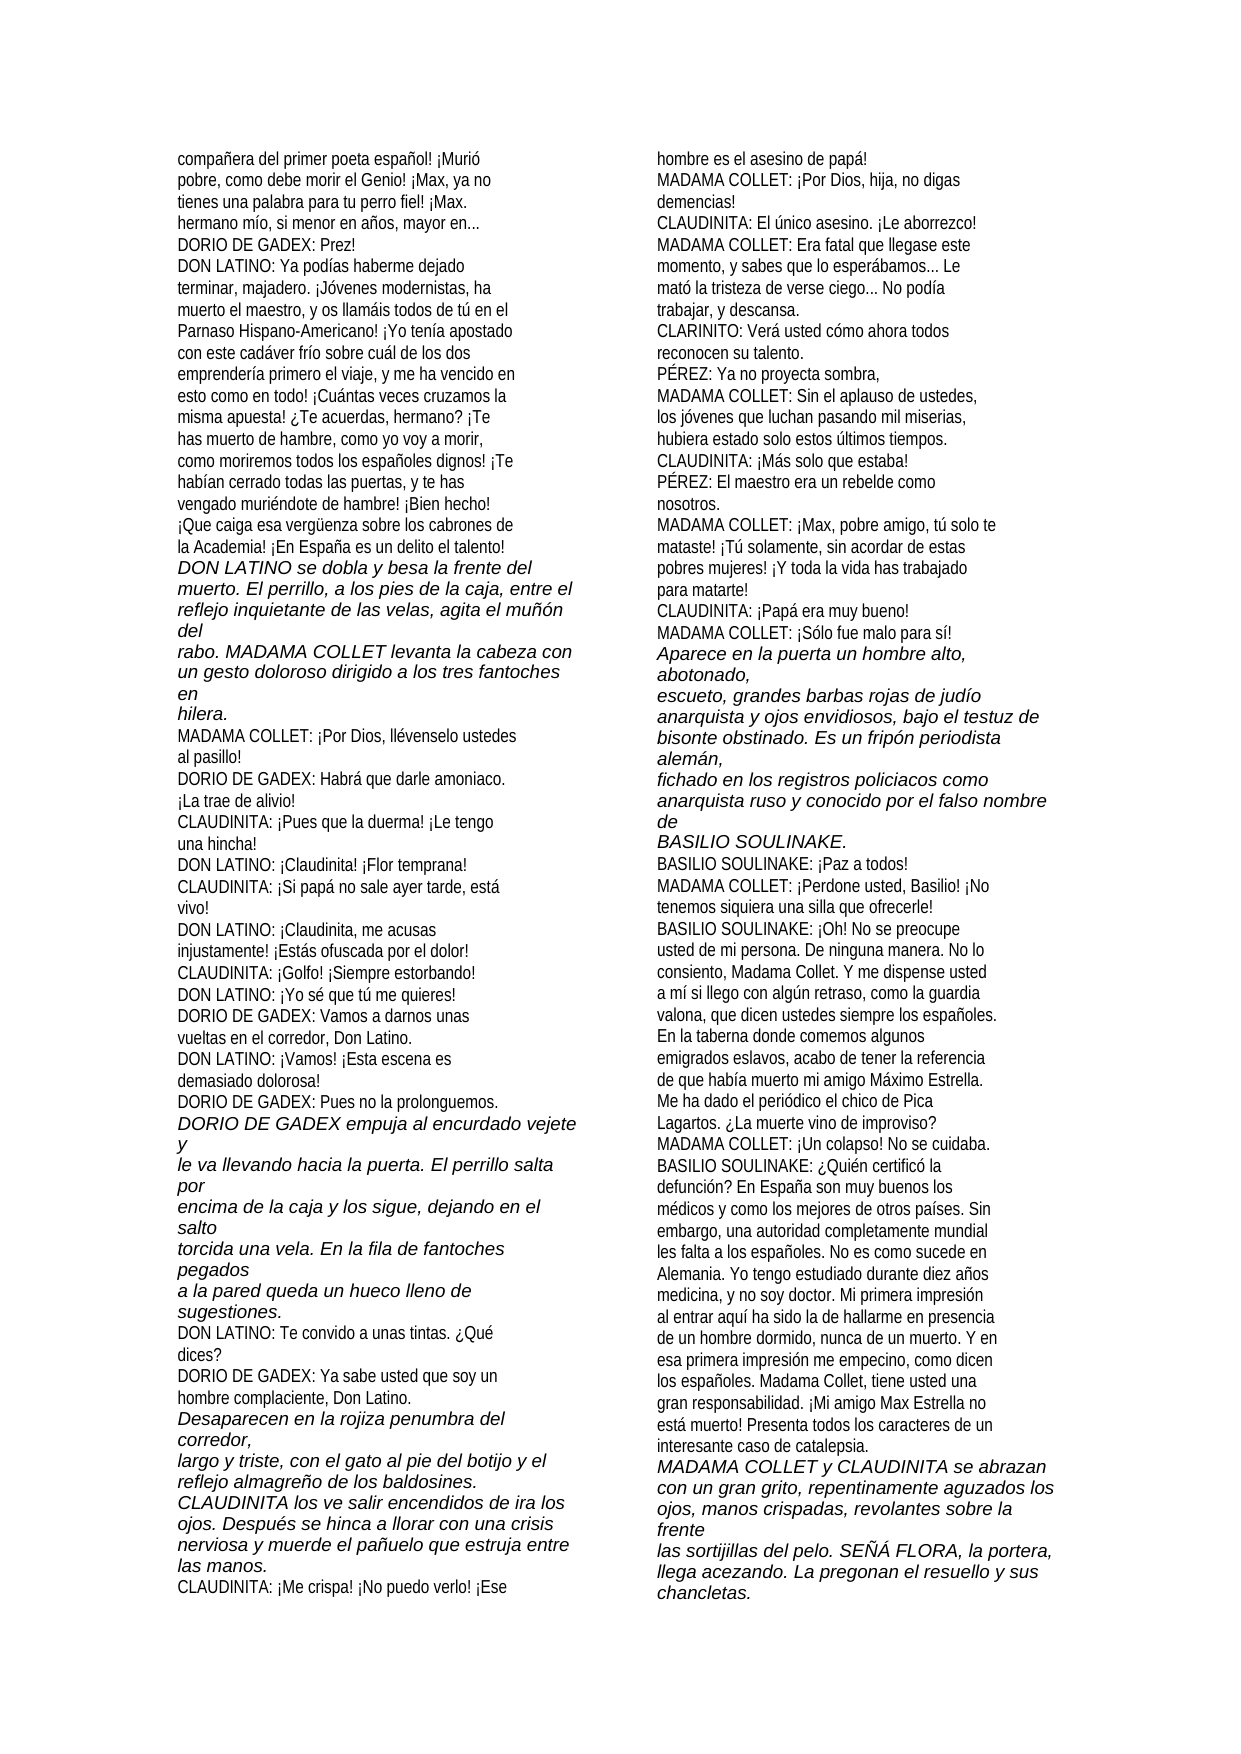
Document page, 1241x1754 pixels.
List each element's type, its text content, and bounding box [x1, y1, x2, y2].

text MADAMA COLLET: ¡Un colapso! No se cuidaba. [657, 1133, 1063, 1155]
text con un gran grito, repentinamente aguzados los [657, 1478, 1063, 1498]
text DON LATINO: Te convido a unas tintas. ¿Qué [177, 1322, 583, 1344]
text hombre es el asesino de papá! [657, 148, 1063, 169]
text los jóvenes que luchan pasando mil miserias, [657, 406, 1063, 428]
text BASILIO SOULINAKE: ¿Quién certificó la [657, 1155, 1063, 1176]
text defunción? En España son muy buenos los [657, 1176, 1063, 1198]
text ¡La trae de alivio! [177, 789, 583, 811]
text vueltas en el corredor, Don Latino. [177, 1027, 583, 1048]
text bisonte obstinado. Es un fripón periodista alemán, [657, 727, 1063, 769]
text reconocen su talento. [657, 342, 1063, 363]
text MADAMA COLLET: Sin el aplauso de ustedes, [657, 385, 1063, 406]
text CLAUDINITA: ¡Más solo que estaba! [657, 449, 1063, 471]
text hombre complaciente, Don Latino. [177, 1387, 583, 1408]
text hermano mío, si menor en años, mayor en... [177, 212, 583, 234]
text escueto, grandes barbas rojas de judío [657, 685, 1063, 706]
text Desaparecen en la rojiza penumbra del corredor, [177, 1408, 583, 1450]
text MADAMA COLLET: ¡Por Dios, hija, no digas [657, 169, 1063, 191]
text para matarte! [657, 579, 1063, 600]
text mataste! ¡Tú solamente, sin acordar de estas [657, 536, 1063, 557]
text a la pared queda un hueco lleno de sugestiones. [177, 1280, 583, 1322]
text hubiera estado solo estos últimos tiempos. [657, 428, 1063, 449]
text de que había muerto mi amigo Máximo Estrella. [657, 1068, 1063, 1090]
text CLAUDINITA: ¡Si papá no sale ayer tarde, está [177, 876, 583, 897]
text PÉREZ: Ya no proyecta sombra, [657, 363, 1063, 385]
text DORIO DE GADEX: Vamos a darnos unas [177, 1005, 583, 1027]
text de un hombre dormido, nunca de un muerto. Y en [657, 1327, 1063, 1349]
text CLARINITO: Verá usted cómo ahora todos [657, 320, 1063, 342]
text MADAMA COLLET: ¡Perdone usted, Basilio! ¡No [657, 874, 1063, 896]
text DORIO DE GADEX: Ya sabe usted que soy un [177, 1365, 583, 1387]
text MADAMA COLLET: ¡Sólo fue malo para sí! [657, 622, 1063, 643]
text muerto. El perrillo, a los pies de la caja, entre el [177, 578, 583, 599]
text reflejo almagreño de los baldosines. [177, 1471, 583, 1492]
text está muerto! Presenta todos los caracteres de un [657, 1413, 1063, 1435]
text demasiado dolorosa! [177, 1070, 583, 1091]
text has muerto de hambre, como yo voy a morir, [177, 428, 583, 449]
text un gesto doloroso dirigido a los tres fantoches en [177, 662, 583, 704]
text injustamente! ¡Estás ofuscada por el dolor! [177, 940, 583, 962]
text le va llevando hacia la puerta. El perrillo salta por [177, 1155, 583, 1197]
text demencias! [657, 191, 1063, 212]
text ojos. Después se hinca a llorar con una crisis [177, 1513, 583, 1534]
text una hincha! [177, 833, 583, 854]
text terminar, majadero. ¡Jóvenes modernistas, ha [177, 277, 583, 298]
text DORIO DE GADEX: Prez! [177, 234, 583, 255]
text ¡Que caiga esa vergüenza sobre los cabrones de [177, 514, 583, 536]
text fichado en los registros policiacos como [657, 769, 1063, 790]
text vengado muriéndote de hambre! ¡Bien hecho! [177, 493, 583, 514]
text habían cerrado todas las puertas, y te has [177, 471, 583, 493]
text usted de mi persona. De ninguna manera. No lo [657, 939, 1063, 961]
text DORIO DE GADEX: Habrá que darle amoniaco. [177, 768, 583, 789]
text vivo! [177, 897, 583, 919]
text MADAMA COLLET: ¡Por Dios, llévenselo ustedes [177, 725, 583, 746]
text DON LATINO: ¡Claudinita, me acusas [177, 919, 583, 940]
text nerviosa y muerde el pañuelo que estruja entre [177, 1534, 583, 1555]
text CLAUDINITA: ¡Pues que la duerma! ¡Le tengo [177, 811, 583, 833]
text pobres mujeres! ¡Y toda la vida has trabajado [657, 557, 1063, 579]
text En la taberna donde comemos algunos [657, 1025, 1063, 1047]
text compañera del primer poeta español! ¡Murió [177, 148, 583, 169]
text BASILIO SOULINAKE: ¡Paz a todos! [657, 853, 1063, 874]
text a mí si llego con algún retraso, como la guardia [657, 982, 1063, 1004]
text BASILIO SOULINAKE: ¡Oh! No se preocupe [657, 918, 1063, 939]
text CLAUDINITA: ¡Me crispa! ¡No puedo verlo! ¡Ese [177, 1576, 583, 1598]
text anarquista ruso y conocido por el falso nombre de [657, 790, 1063, 832]
text BASILIO SOULINAKE. [657, 832, 1063, 853]
text médicos y como los mejores de otros países. Sin [657, 1198, 1063, 1219]
text hilera. [177, 704, 583, 725]
text DORIO DE GADEX empuja al encurdado vejete y [177, 1113, 583, 1155]
text valona, que dicen ustedes siempre los españoles. [657, 1004, 1063, 1025]
text anarquista y ojos envidiosos, bajo el testuz de [657, 706, 1063, 727]
text muerto el maestro, y os llamáis todos de tú en el [177, 298, 583, 320]
text DORIO DE GADEX: Pues no la prolonguemos. [177, 1091, 583, 1113]
text gran responsabilidad. ¡Mi amigo Max Estrella no [657, 1392, 1063, 1413]
text emigrados eslavos, acabo de tener la referencia [657, 1047, 1063, 1068]
text rabo. MADAMA COLLET levanta la cabeza con [177, 641, 583, 662]
text MADAMA COLLET y CLAUDINITA se abrazan [657, 1457, 1063, 1478]
text medicina, y no soy doctor. Mi primera impresión [657, 1284, 1063, 1306]
text pobre, como debe morir el Genio! ¡Max, ya no [177, 169, 583, 191]
text ojos, manos crispadas, revolantes sobre la frente [657, 1498, 1063, 1540]
text Aparece en la puerta un hombre alto, abotonado, [657, 643, 1063, 685]
text reflejo inquietante de las velas, agita el muñón del [177, 599, 583, 641]
text CLAUDINITA los ve salir encendidos de ira los [177, 1492, 583, 1513]
text esa primera impresión me empecino, como dicen [657, 1349, 1063, 1370]
text las sortijillas del pelo. SEÑÁ FLORA, la portera, [657, 1540, 1063, 1561]
text los españoles. Madama Collet, tiene usted una [657, 1370, 1063, 1392]
text interesante caso de catalepsia. [657, 1435, 1063, 1457]
text Me ha dado el periódico el chico de Pica [657, 1090, 1063, 1112]
text tienes una palabra para tu perro fiel! ¡Max. [177, 191, 583, 212]
text tenemos siquiera una silla que ofrecerle! [657, 896, 1063, 918]
text encima de la caja y los sigue, dejando en el salto [177, 1197, 583, 1238]
text con este cadáver frío sobre cuál de los dos [177, 342, 583, 363]
text llega acezando. La pregonan el resuello y sus [657, 1561, 1063, 1582]
text Parnaso Hispano-Americano! ¡Yo tenía apostado [177, 320, 583, 342]
text la Academia! ¡En España es un delito el talento! [177, 536, 583, 557]
text dices? [177, 1344, 583, 1365]
text mató la tristeza de verse ciego... No podía [657, 277, 1063, 298]
text esto como en todo! ¡Cuántas veces cruzamos la [177, 385, 583, 406]
text DON LATINO: Ya podías haberme dejado [177, 255, 583, 277]
text trabajar, y descansa. [657, 298, 1063, 320]
text largo y triste, con el gato al pie del botijo y el [177, 1450, 583, 1471]
text PÉREZ: El maestro era un rebelde como [657, 471, 1063, 493]
text DON LATINO: ¡Claudinita! ¡Flor temprana! [177, 854, 583, 876]
text DON LATINO: ¡Vamos! ¡Esta escena es [177, 1048, 583, 1070]
text emprendería primero el viaje, y me ha vencido en [177, 363, 583, 385]
text Alemania. Yo tengo estudiado durante diez años [657, 1263, 1063, 1284]
text como moriremos todos los españoles dignos! ¡Te [177, 449, 583, 471]
text MADAMA COLLET: ¡Max, pobre amigo, tú solo te [657, 514, 1063, 536]
text misma apuesta! ¿Te acuerdas, hermano? ¡Te [177, 406, 583, 428]
text embargo, una autoridad completamente mundial [657, 1219, 1063, 1241]
text DON LATINO se dobla y besa la frente del [177, 557, 583, 578]
text les falta a los españoles. No es como sucede en [657, 1241, 1063, 1263]
text Lagartos. ¿La muerte vino de improviso? [657, 1112, 1063, 1133]
text torcida una vela. En la fila de fantoches pegados [177, 1238, 583, 1280]
text CLAUDINITA: ¡Papá era muy bueno! [657, 600, 1063, 622]
text DON LATINO: ¡Yo sé que tú me quieres! [177, 983, 583, 1005]
text las manos. [177, 1555, 583, 1576]
text al pasillo! [177, 746, 583, 768]
text MADAMA COLLET: Era fatal que llegase este [657, 234, 1063, 255]
text CLAUDINITA: ¡Golfo! ¡Siempre estorbando! [177, 962, 583, 983]
text nosotros. [657, 493, 1063, 514]
text chancletas. [657, 1582, 1063, 1603]
text CLAUDINITA: El único asesino. ¡Le aborrezco! [657, 212, 1063, 234]
text al entrar aquí ha sido la de hallarme en presencia [657, 1306, 1063, 1327]
text consiento, Madama Collet. Y me dispense usted [657, 961, 1063, 982]
text momento, y sabes que lo esperábamos... Le [657, 255, 1063, 277]
